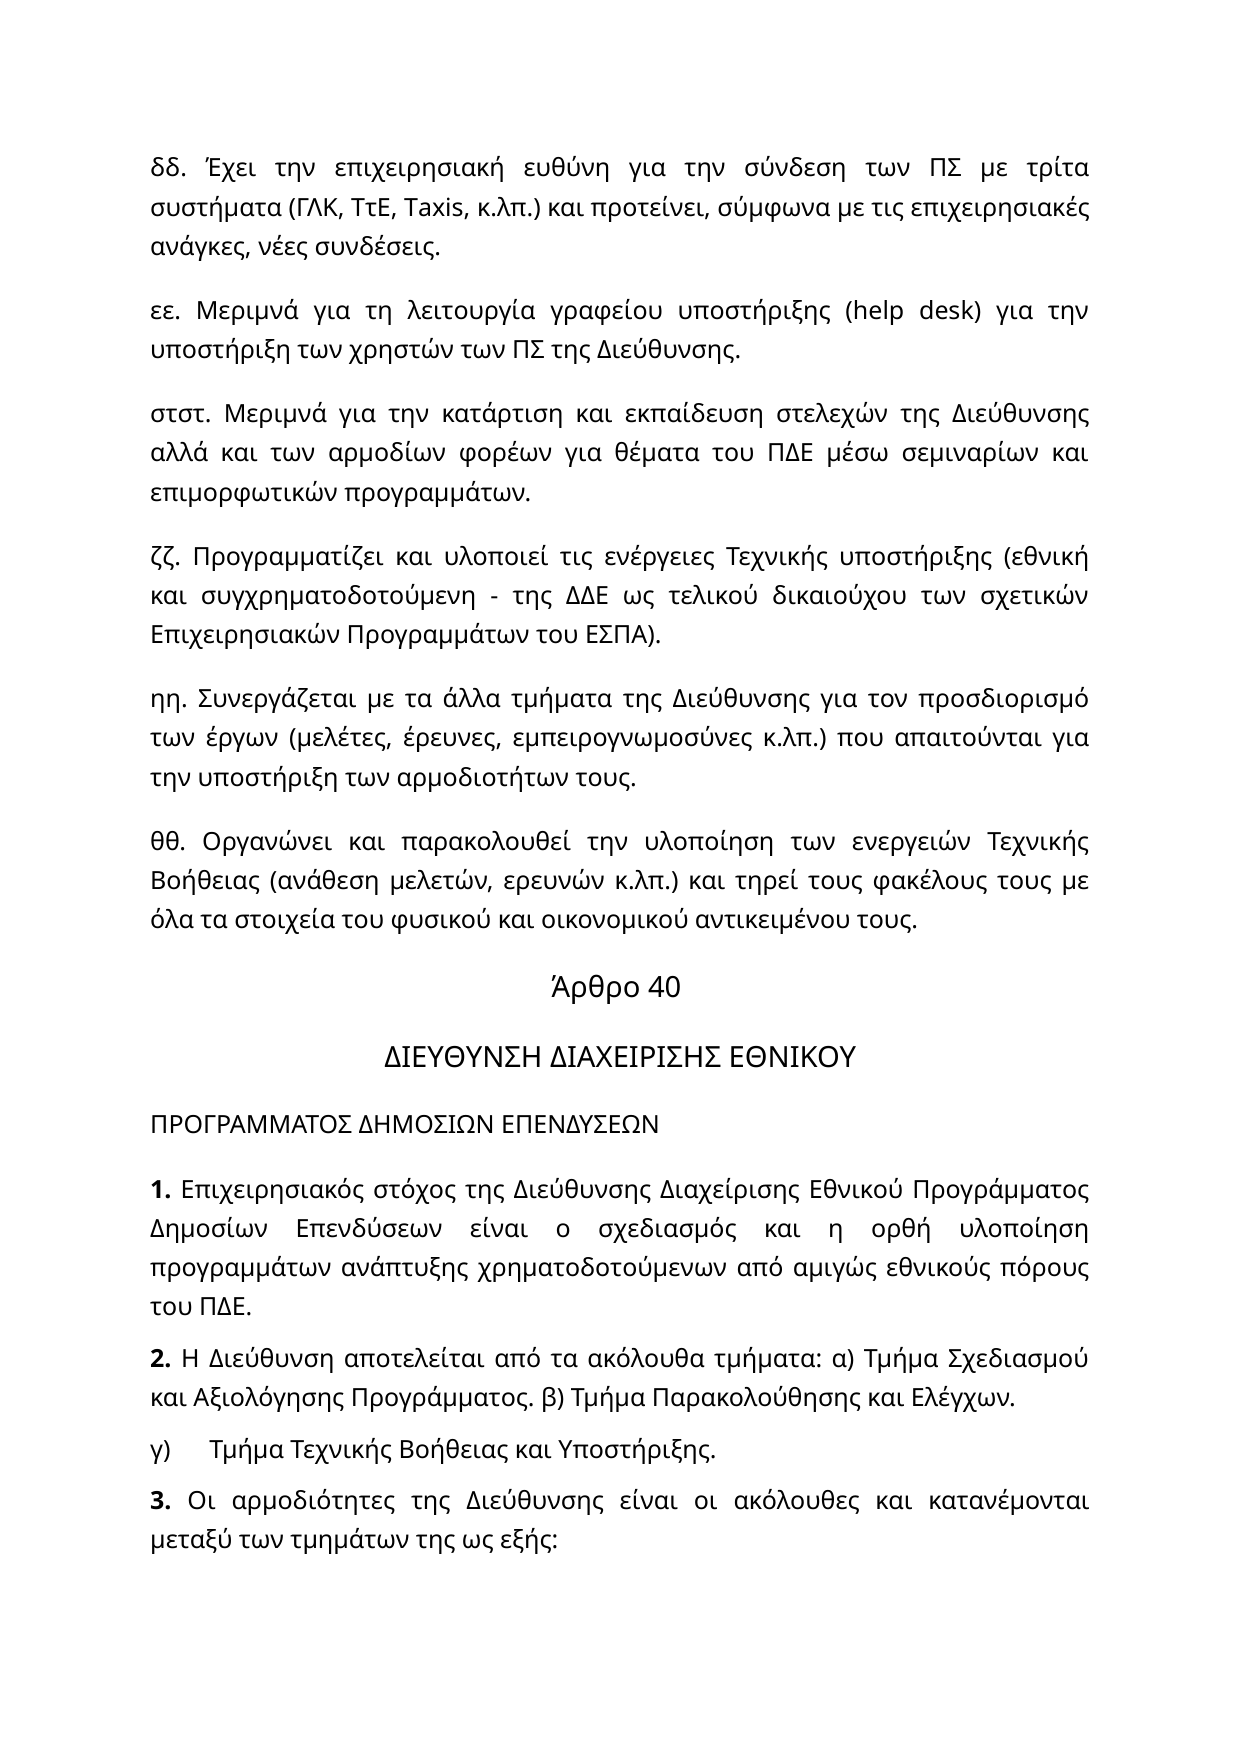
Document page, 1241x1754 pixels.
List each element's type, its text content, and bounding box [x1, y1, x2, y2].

text 1. Επιχειρησιακός στόχος της Διεύθυνσης Διαχείρισης Εθνικού Προγράμματος Δημοσίων Επενδύσεων είναι ο σχεδιασμός και η ορθή υλοποίηση προγραμμάτων ανάπτυξης χρηματοδοτούμενων από αμιγώς εθνικούς πόρους του ΠΔΕ. [150, 1171, 1090, 1323]
text στστ. Μεριμνά για την κατάρτιση και εκπαίδευση στελεχών της Διεύθυνσης αλλά και των αρμοδίων φορέων για θέματα του ΠΔΕ μέσω σεμιναρίων και επιμορφωτικών προγραμμάτων. [150, 396, 1090, 508]
subtitle ΔΙΕΥΘΥΝΣΗ ΔΙΑΧΕΙΡΙΣΗΣ ΕΘΝΙΚΟΥ [150, 1036, 1090, 1076]
subtitle Άρθρο 40 [150, 966, 1090, 1006]
text δδ. Έχει την επιχειρησιακή ευθύνη για την σύνδεση των ΠΣ με τρίτα συστήματα (ΓΛΚ, ΤτΕ, Τaxis, κ.λπ.) και προτείνει, σύμφωνα με τις επιχειρησιακές ανάγκες, νέες συνδέσεις. [150, 150, 1090, 262]
text 3. Οι αρμοδιότητες της Διεύθυνσης είναι οι ακόλουθες και κατανέμονται μεταξύ των τμημάτων της ως εξής: [150, 1483, 1090, 1556]
text ΠΡΟΓΡΑΜΜΑΤΟΣ ΔΗΜΟΣΙΩΝ ΕΠΕΝΔΥΣΕΩΝ [150, 1107, 1090, 1141]
text θθ. Οργανώνει και παρακολουθεί την υλοποίηση των ενεργειών Τεχνικής Βοήθειας (ανάθεση μελετών, ερευνών κ.λπ.) και τηρεί τους φακέλους τους με όλα τα στοιχεία του φυσικού και οικονομικού αντικειμένου τους. [150, 823, 1090, 936]
text εε. Μεριμνά για τη λειτουργία γραφείου υποστήριξης (help desk) για την υποστήριξη των χρηστών των ΠΣ της Διεύθυνσης. [150, 292, 1090, 366]
text ηη. Συνεργάζεται με τα άλλα τμήματα της Διεύθυνσης για τον προσδιορισμό των έργων (μελέτες, έρευνες, εμπειρογνωμοσύνες κ.λπ.) που απαιτούνται για την υποστήριξη των αρμοδιοτήτων τους. [150, 681, 1090, 793]
list γ) Τμήμα Τεχνικής Βοήθειας και Υποστήριξης. [150, 1431, 1090, 1465]
text 2. Η Διεύθυνση αποτελείται από τα ακόλουθα τμήματα: α) Τμήμα Σχεδιασμού και Αξιολόγησης Προγράμματος. β) Τμήμα Παρακολούθησης και Ελέγχων. [150, 1340, 1090, 1414]
text ζζ. Προγραμματίζει και υλοποιεί τις ενέργειες Τεχνικής υποστήριξης (εθνική και συγχρηματοδοτούμενη - της ΔΔΕ ως τελικού δικαιούχου των σχετικών Επιχειρησιακών Προγραμμάτων του ΕΣΠΑ). [150, 538, 1090, 651]
